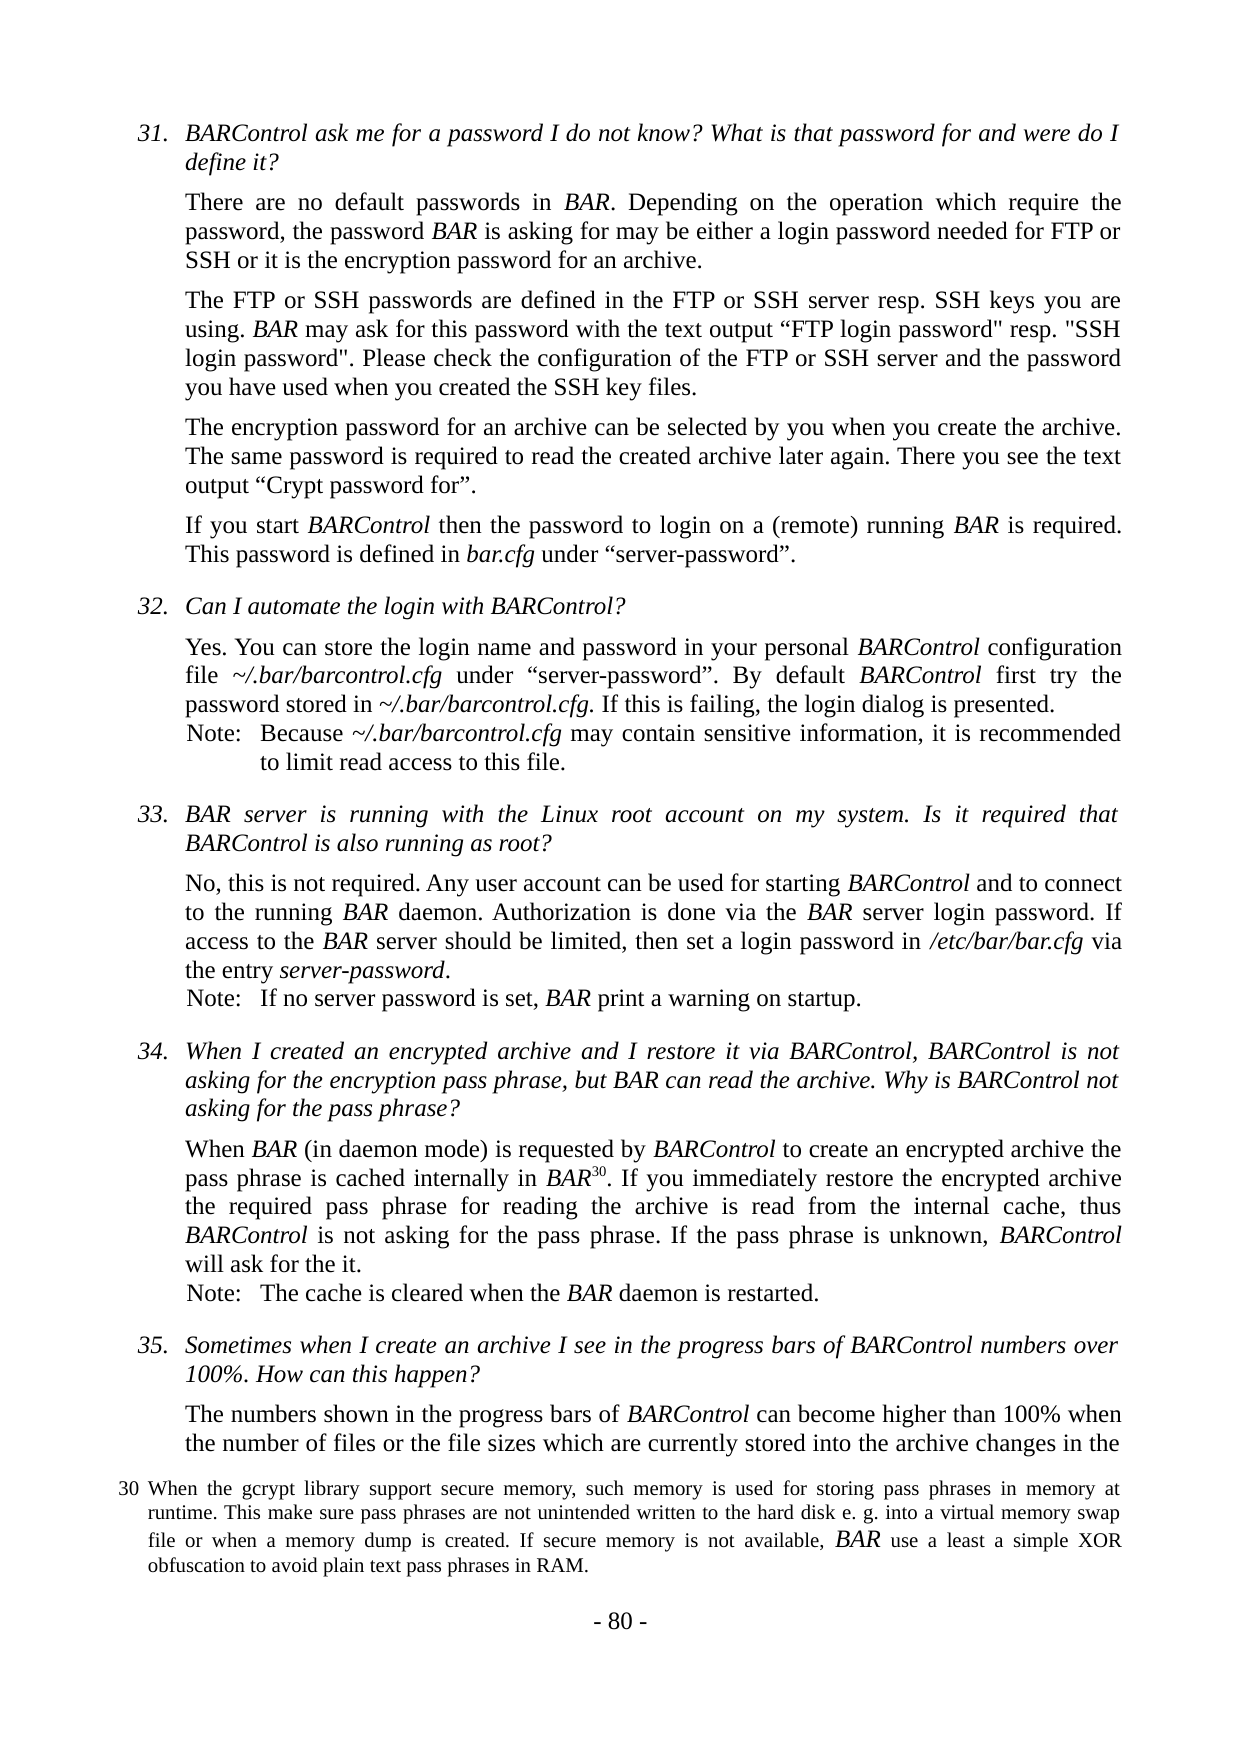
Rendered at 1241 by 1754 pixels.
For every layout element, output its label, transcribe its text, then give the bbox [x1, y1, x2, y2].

text The encryption password for an archive can be selected by you when you create the archive. The same password is required to read the created archive later again. There you see the text output “Crypt password for”. [185, 412, 1122, 498]
text When the gcrypt library support secure memory, such memory is used for storing pass phrases in memory at runtime. This make sure pass phrases are not unintended written to the hard disk e. g. into a virtual memory swap file or when a memory dump is created. If secure memory is not available, BAR use a least a simple XOR obfuscation to avoid plain text pass phrases in RAM. [118, 1476, 1122, 1577]
text No, this is not required. Any user account can be used for starting BARControl and to connect to the running BAR daemon. Authorization is done via the BAR server login password. If access to the BAR server should be limited, then set a login password in /etc/bar/bar.cfg via the entry server-password. [185, 868, 1122, 983]
text The FTP or SSH passwords are defined in the FTP or SSH server resp. SSH keys you are using. BAR may ask for this password with the text output “FTP login password" resp. "SSH login password". Please check the configuration of the FTP or SSH server and the password you have used when you created the SSH key files. [185, 285, 1122, 400]
text Note: Because ~/.bar/barcontrol.cfg may contain sensitive information, it is recommended to limit read access to this file. [186, 718, 1122, 776]
list Can I automate the login with BARControl? [138, 591, 1122, 620]
text There are no default passwords in BAR. Depending on the operation which require the password, the password BAR is asking for may be either a login password needed for FTP or SSH or it is the encryption password for an archive. [185, 187, 1122, 274]
text Yes. You can store the login name and password in your personal BARControl configuration file ~/.bar/barcontrol.cfg under “server-password”. By default BARControl first try the password stored in ~/.bar/barcontrol.cfg. If this is failing, the login dialog is presented. [185, 632, 1122, 718]
list When I created an encrypted archive and I restore it via BARControl, BARControl is not asking for the encryption pass phrase, but BAR can read the archive. Why is BARControl not asking for the pass phrase? [138, 1036, 1122, 1122]
text Note: If no server password is set, BAR print a warning on startup. [186, 983, 1122, 1012]
text When BAR (in daemon mode) is requested by BARControl to create an encrypted archive the pass phrase is cached internally in BAR. If you immediately restore the encrypted archive the required pass phrase for reading the archive is read from the internal cache, thus BARControl is not asking for the pass phrase. If the pass phrase is unknown, BARControl will ask for the it. [185, 1134, 1122, 1278]
list BARControl ask me for a password I do not know? What is that password for and were do I define it? [138, 118, 1122, 176]
text Note: The cache is cleared when the BAR daemon is restarted. [186, 1278, 1122, 1306]
text If you start BARControl then the password to login on a (remote) running BAR is required. This password is defined in bar.cfg under “server-password”. [185, 510, 1122, 568]
list Sometimes when I create an archive I see in the progress bars of BARControl numbers over 100%. How can this happen? [138, 1330, 1122, 1388]
list BAR server is running with the Linux root account on my system. Is it required that BARControl is also running as root? [138, 799, 1122, 857]
text The numbers shown in the progress bars of BARControl can become higher than 100% when the number of files or the file sizes which are currently stored into the archive changes in the [185, 1399, 1122, 1457]
